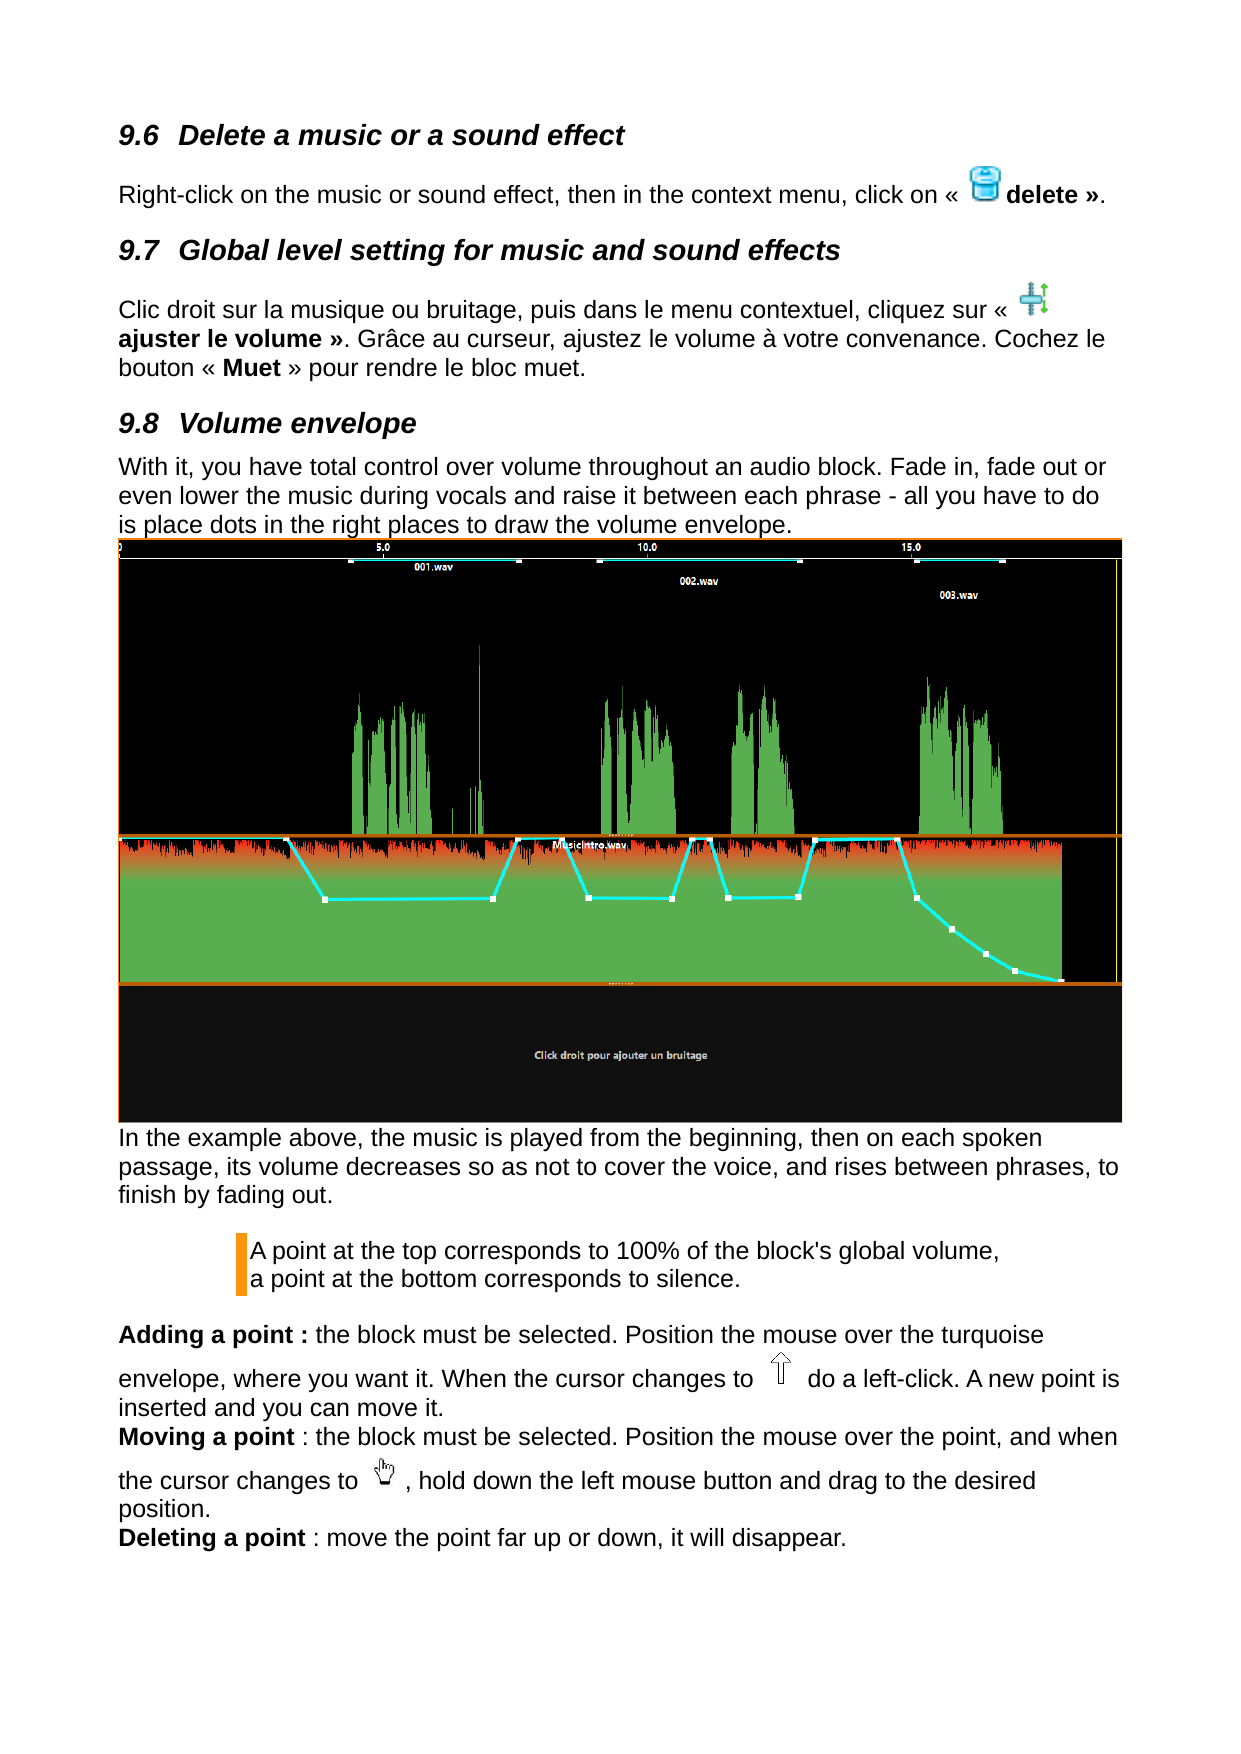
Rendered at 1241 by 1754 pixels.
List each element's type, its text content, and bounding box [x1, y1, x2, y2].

text Adding a point : the block must be selected. Position the mouse over the turquoise envelope, where you want it. When the cursor changes to do a left-click. A new point is inserted and you can move it. [118, 1320, 1122, 1421]
text Clic droit sur la musique ou bruitage, puis dans le menu contextuel, cliquez sur « ajuster le volume ». Grâce au curseur, ajustez le volume à votre convenance. Cochez le bouton « Muet » pour rendre le bloc muet. [118, 279, 1122, 381]
picture [1016, 279, 1055, 319]
text A point at the top corresponds to 100% of the block's global volume, a point at the bottom corresponds to silence. [247, 1233, 1004, 1296]
text Moving a point : the block must be selected. Position the mouse over the point, and when the cursor changes to , hold down the left mouse button and drag to the desired position. [118, 1421, 1122, 1523]
text Deleting a point : move the point far up or down, it will disappear. [118, 1523, 1122, 1552]
picture [761, 1348, 801, 1388]
text With it, you have total control over volume throughout an audio block. Fade in, fade out or even lower the music during vocals and raise it between each phrase - all you have to do is place dots in the right places to draw the volume envelope. [118, 452, 1122, 538]
picture [365, 1450, 405, 1490]
picture [966, 164, 1006, 204]
text Right-click on the music or sound effect, then in the context menu, click on « delete ». [118, 164, 1122, 208]
subtitle Volume envelope [118, 406, 1122, 440]
text In the example above, the music is played from the beginning, then on each spoken passage, its volume decreases so as not to cover the voice, and rises between phrases, to finish by fading out. [118, 1123, 1122, 1209]
subtitle Delete a music or a sound effect [118, 118, 1122, 152]
picture [118, 538, 1123, 1123]
subtitle Global level setting for music and sound effects [118, 233, 1122, 267]
